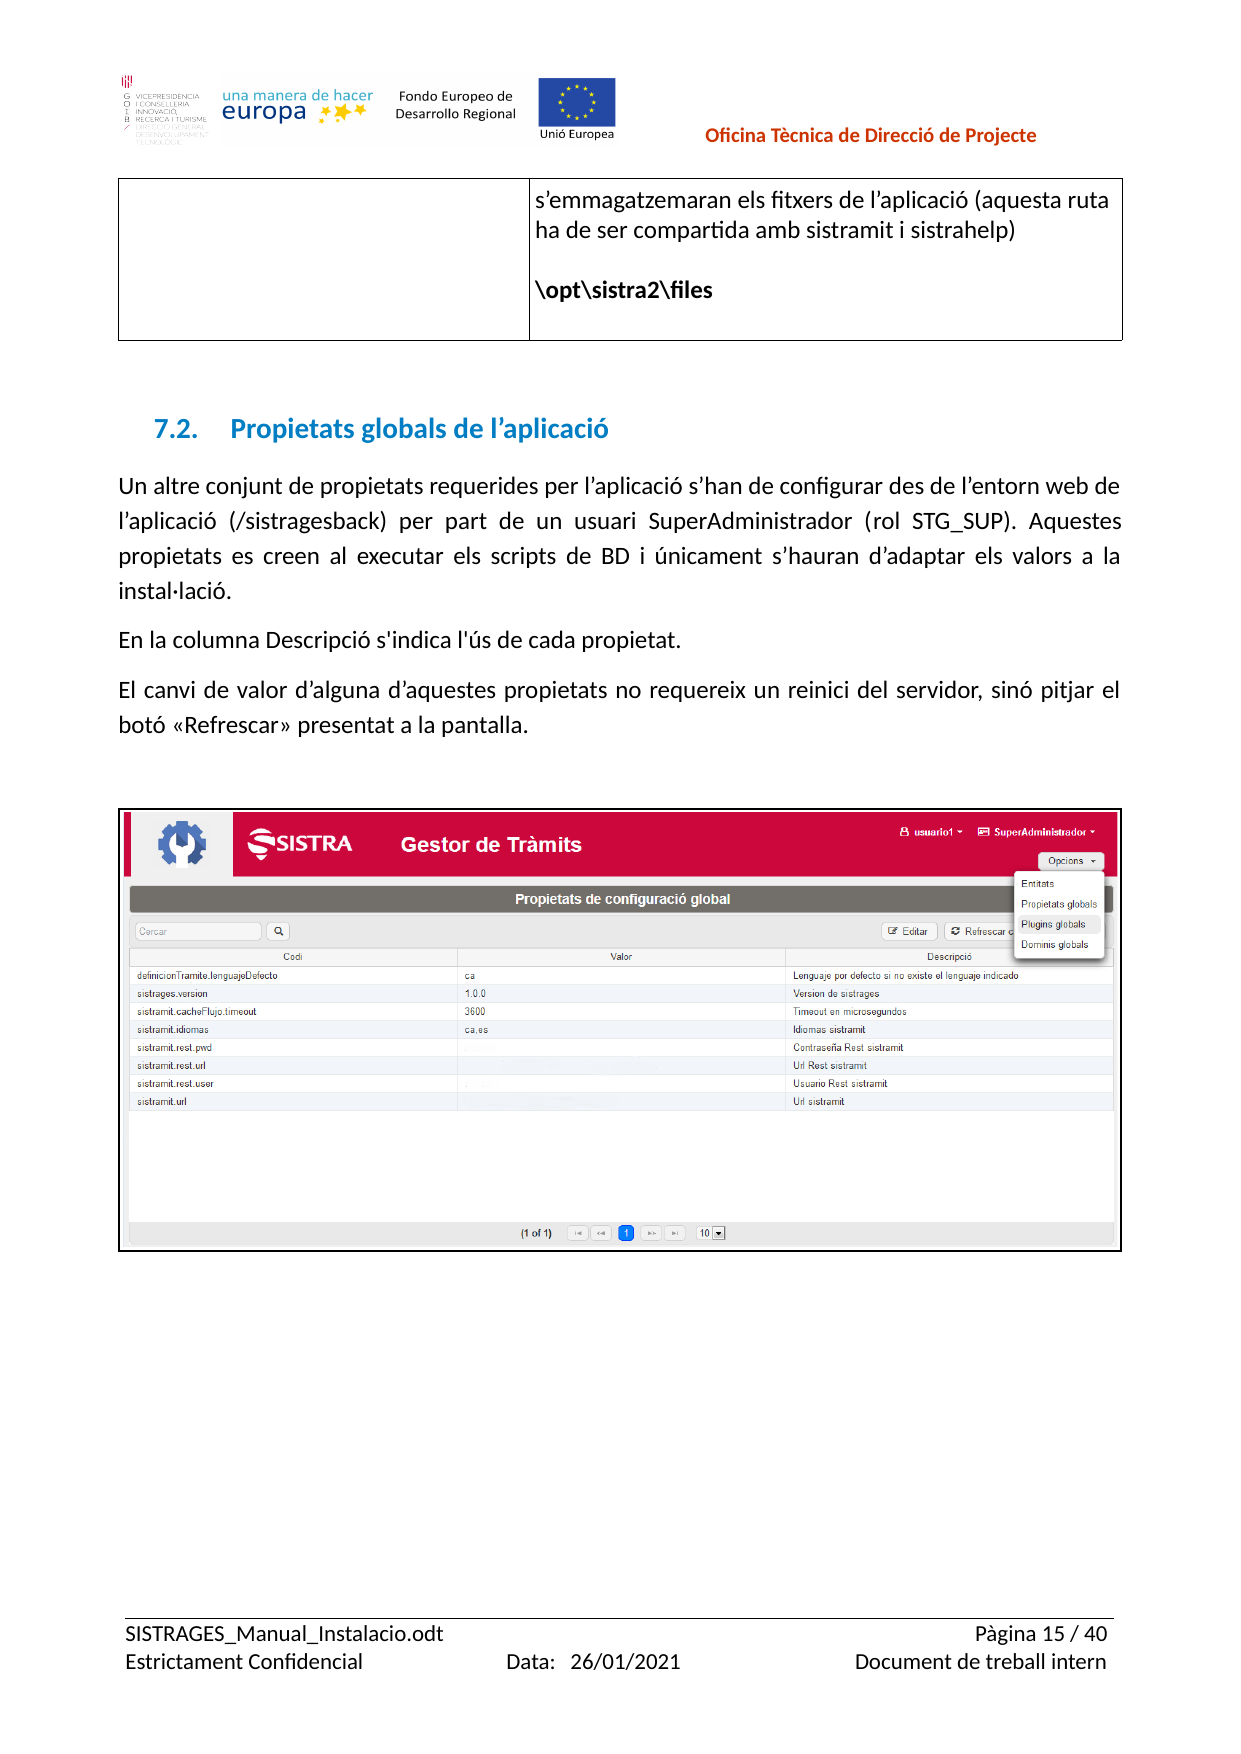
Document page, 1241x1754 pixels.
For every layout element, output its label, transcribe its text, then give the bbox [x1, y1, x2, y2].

table_cell s’emmagatzemaran els fitxers de l’aplicació (aquesta ruta ha de ser compartida amb sistramit i sistrahelp) \opt\sistra2\files [530, 179, 1122, 340]
picture [118, 73, 213, 147]
picture [122, 812, 1118, 1247]
text En la columna Descripció s'indica l'ús de cada propietat. [118, 624, 1122, 655]
subtitle Propietats globals de l’aplicació [153, 411, 1122, 446]
table_cell [119, 179, 529, 340]
picture [219, 73, 621, 147]
text El canvi de valor d’alguna d’aquestes propietats no requereix un reinici del servidor, sinó pitjar el botó «Refrescar» presentat a la pantalla. [118, 674, 1122, 739]
text Un altre conjunt de propietats requerides per l’aplicació s’han de configurar des de l’entorn web de l’aplicació (/sistragesback) per part de un usuari SuperAdministrador (rol STG_SUP). Aquestes propietats es creen al executar els scripts de BD i únicament s’hauran d’adaptar els valors a la instal·lació. [118, 470, 1122, 605]
